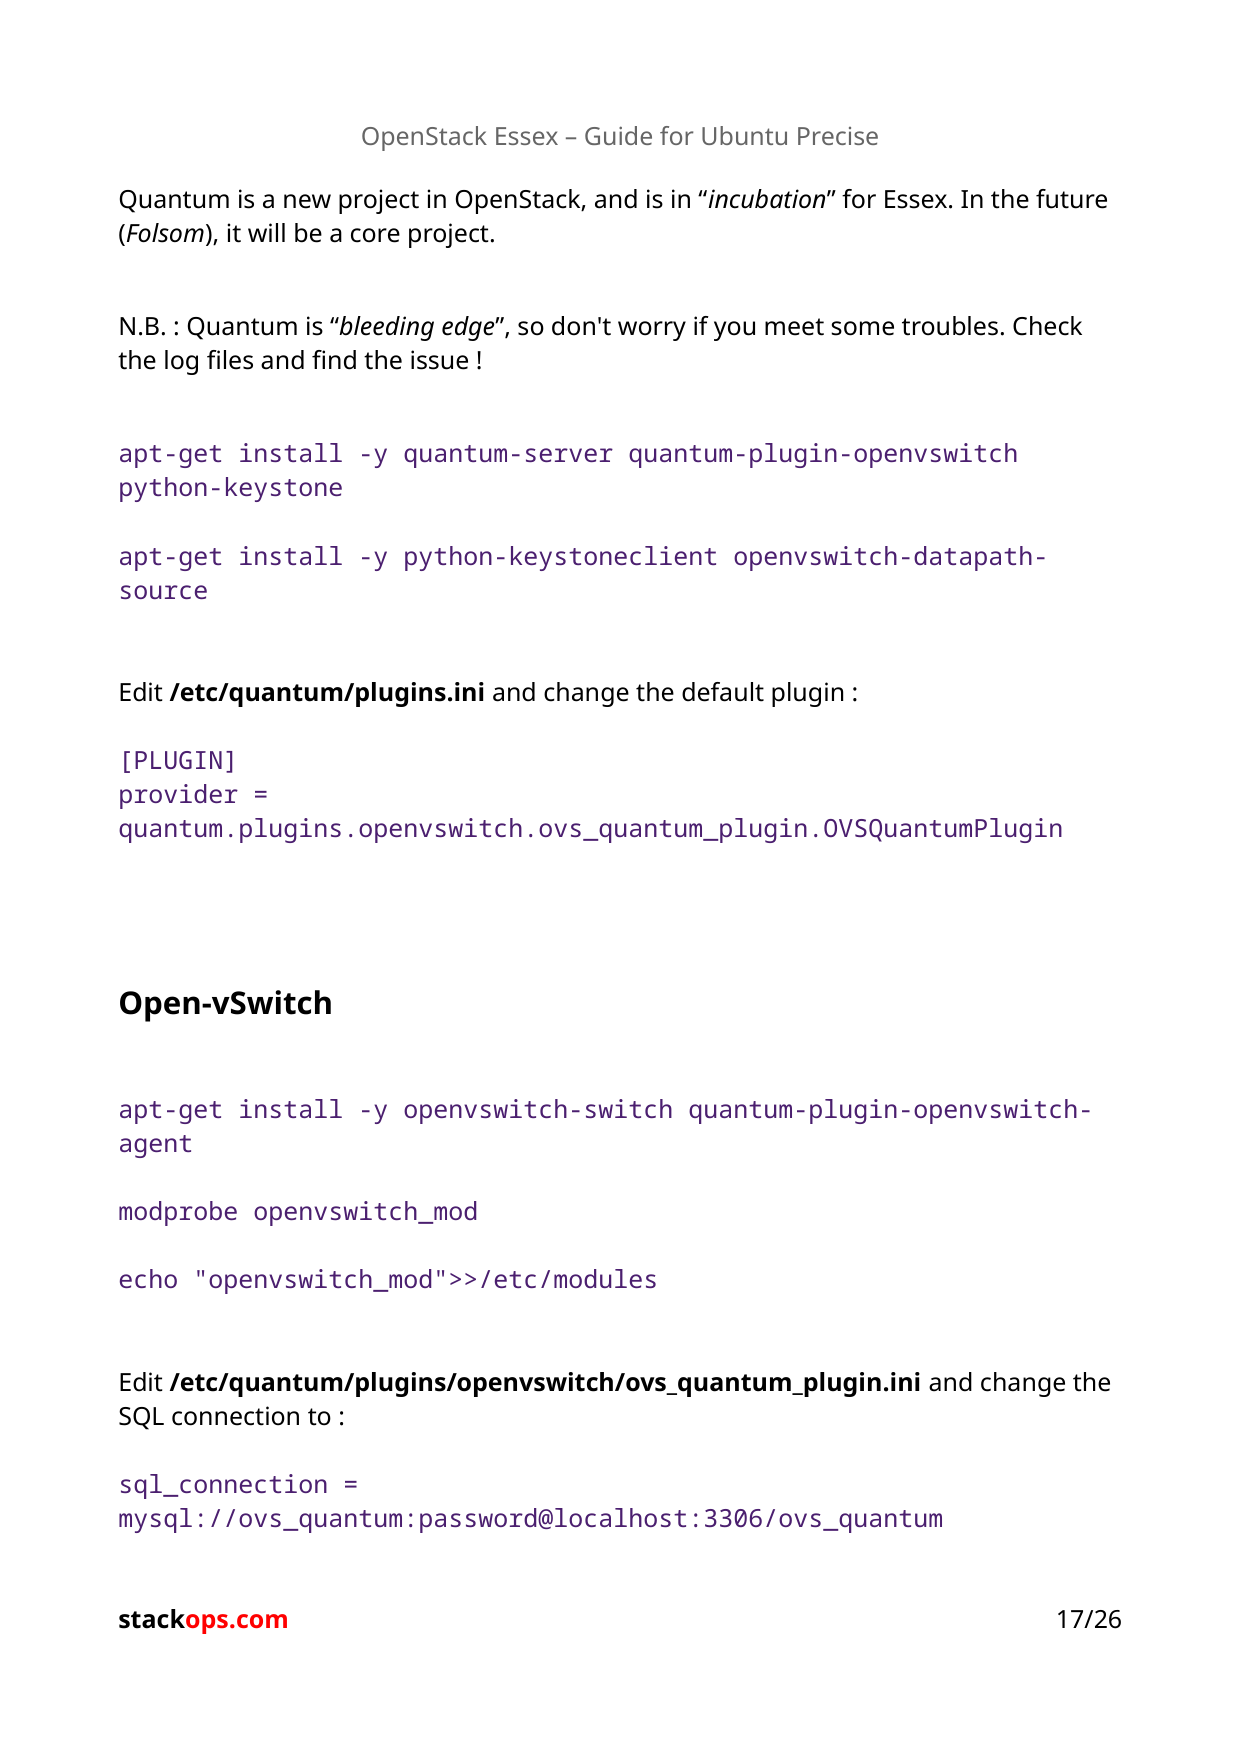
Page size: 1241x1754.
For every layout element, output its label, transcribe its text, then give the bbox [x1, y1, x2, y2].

text Open-vSwitch [118, 981, 1122, 1024]
text modprobe openvswitch_mod [118, 1194, 1122, 1228]
text apt-get install -y quantum-server quantum-plugin-openvswitch python-keystone [118, 436, 1122, 504]
text N.B. : Quantum is “bleeding edge”, so don't worry if you meet some troubles. Check the log files and find the issue ! [118, 309, 1122, 377]
text Edit /etc/quantum/plugins/openvswitch/ovs_quantum_plugin.ini and change the SQL connection to : [118, 1364, 1122, 1432]
text apt-get install -y openvswitch-switch quantum-plugin-openvswitch-agent [118, 1092, 1122, 1160]
text sql_connection = mysql://ovs_quantum:password@localhost:3306/ovs_quantum [118, 1466, 1122, 1534]
text [PLUGIN] [118, 743, 1122, 777]
text provider = quantum.plugins.openvswitch.ovs_quantum_plugin.OVSQuantumPlugin [118, 777, 1122, 845]
text Quantum is a new project in OpenStack, and is in “incubation” for Essex. In the future (Folsom), it will be a core project. [118, 182, 1122, 250]
text Edit /etc/quantum/plugins.ini and change the default plugin : [118, 674, 1122, 708]
text echo "openvswitch_mod">>/etc/modules [118, 1262, 1122, 1296]
text apt-get install -y python-keystoneclient openvswitch-datapath-source [118, 538, 1122, 606]
